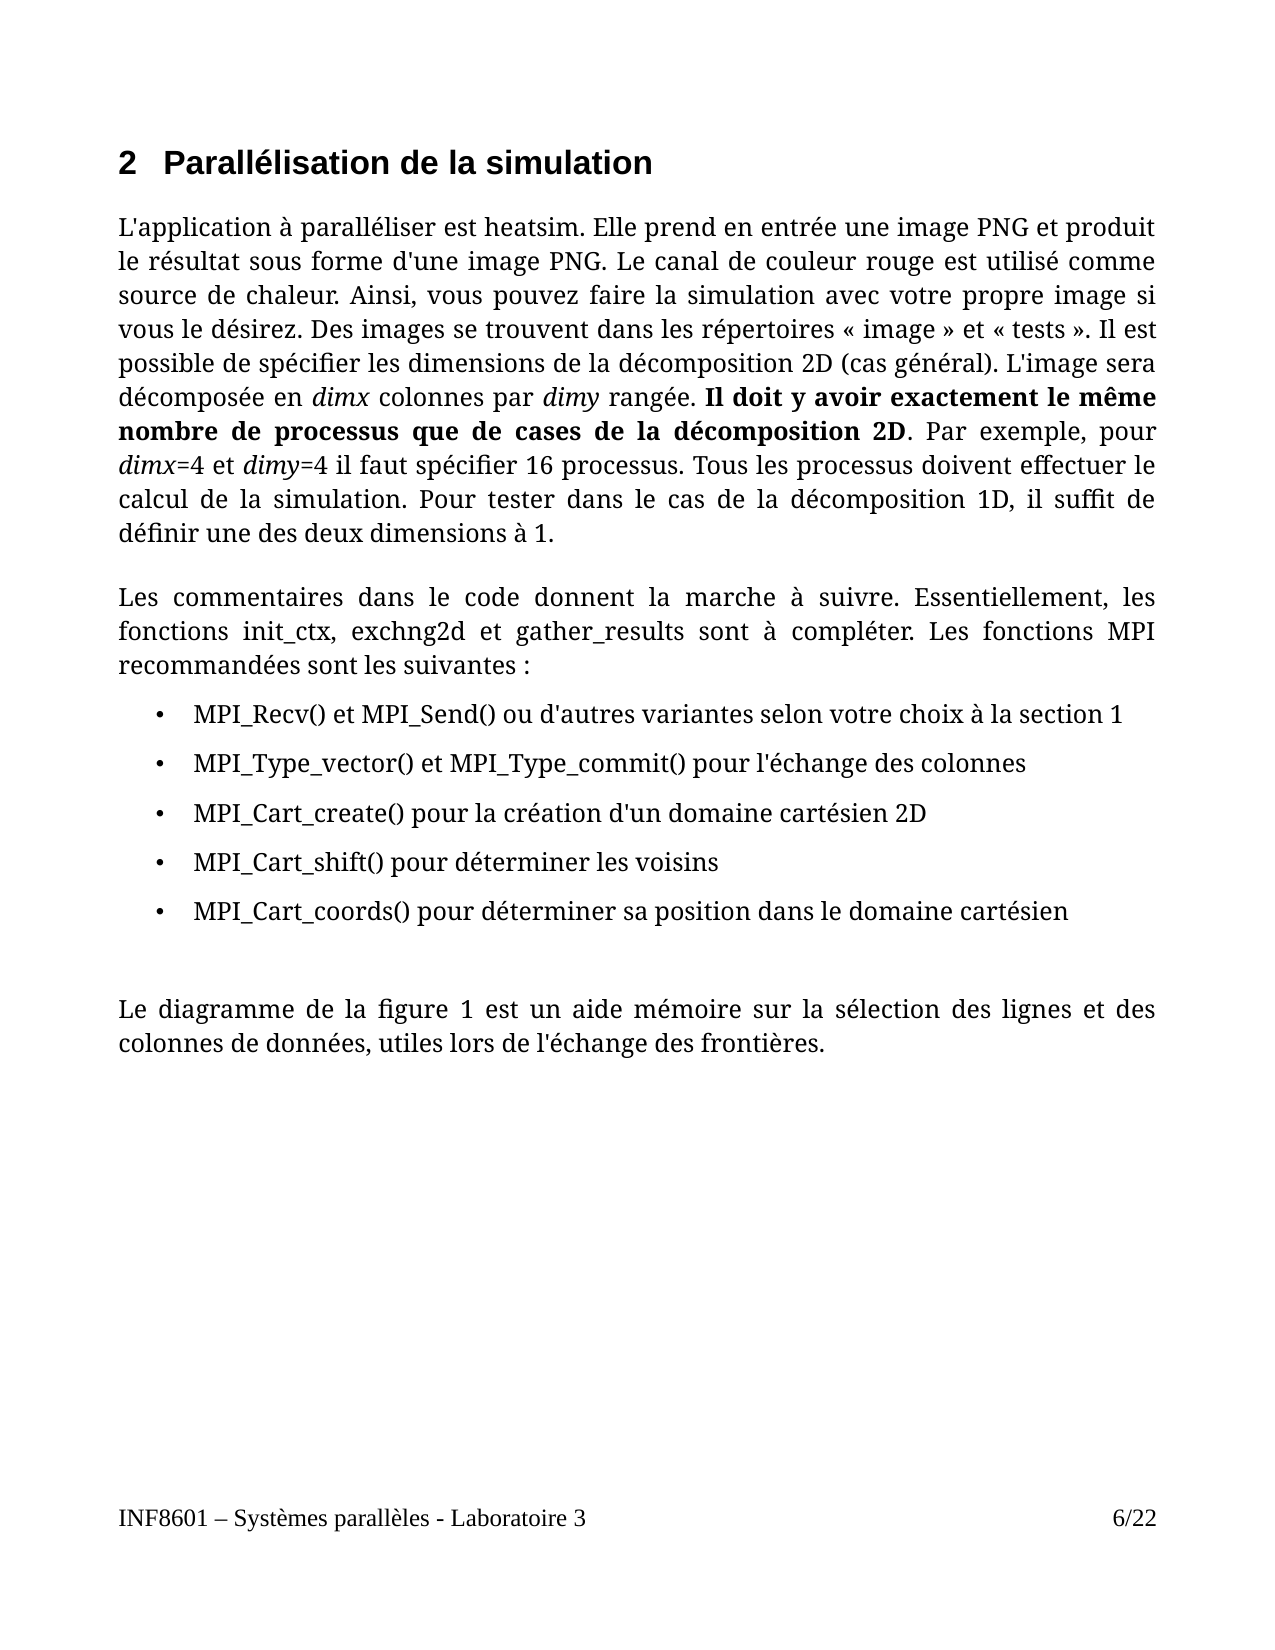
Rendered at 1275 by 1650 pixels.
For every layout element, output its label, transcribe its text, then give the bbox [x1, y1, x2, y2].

text Les commentaires dans le code donnent la marche à suivre. Essentiellement, les fonctions init_ctx, exchng2d et gather_results sont à compléter. Les fonctions MPI recommandées sont les suivantes : [118, 580, 1157, 682]
list MPI_Cart_shift() pour déterminer les voisins [156, 844, 1157, 878]
text L'application à paralléliser est heatsim. Elle prend en entrée une image PNG et produit le résultat sous forme d'une image PNG. Le canal de couleur rouge est utilisé comme source de chaleur. Ainsi, vous pouvez faire la simulation avec votre propre image si vous le désirez. Des images se trouvent dans les répertoires « image » et « tests ». Il est possible de spécifier les dimensions de la décomposition 2D (cas général). L'image sera décomposée en dimx colonnes par dimy rangée. Il doit y avoir exactement le même nombre de processus que de cases de la décomposition 2D. Par exemple, pour dimx=4 et dimy=4 il faut spécifier 16 processus. Tous les processus doivent effectuer le calcul de la simulation. Pour tester dans le cas de la décomposition 1D, il suffit de définir une des deux dimensions à 1. [118, 209, 1157, 550]
list MPI_Recv() et MPI_Send() ou d'autres variantes selon votre choix à la section 1 [156, 697, 1157, 731]
subtitle Parallélisation de la simulation [118, 143, 1157, 182]
list MPI_Cart_create() pour la création d'un domaine cartésien 2D [156, 795, 1157, 829]
text Le diagramme de la figure 1 est un aide mémoire sur la sélection des lignes et des colonnes de données, utiles lors de l'échange des frontières. [118, 991, 1157, 1059]
list MPI_Type_vector() et MPI_Type_commit() pour l'échange des colonnes [156, 746, 1157, 780]
list MPI_Cart_coords() pour déterminer sa position dans le domaine cartésien [156, 893, 1157, 927]
